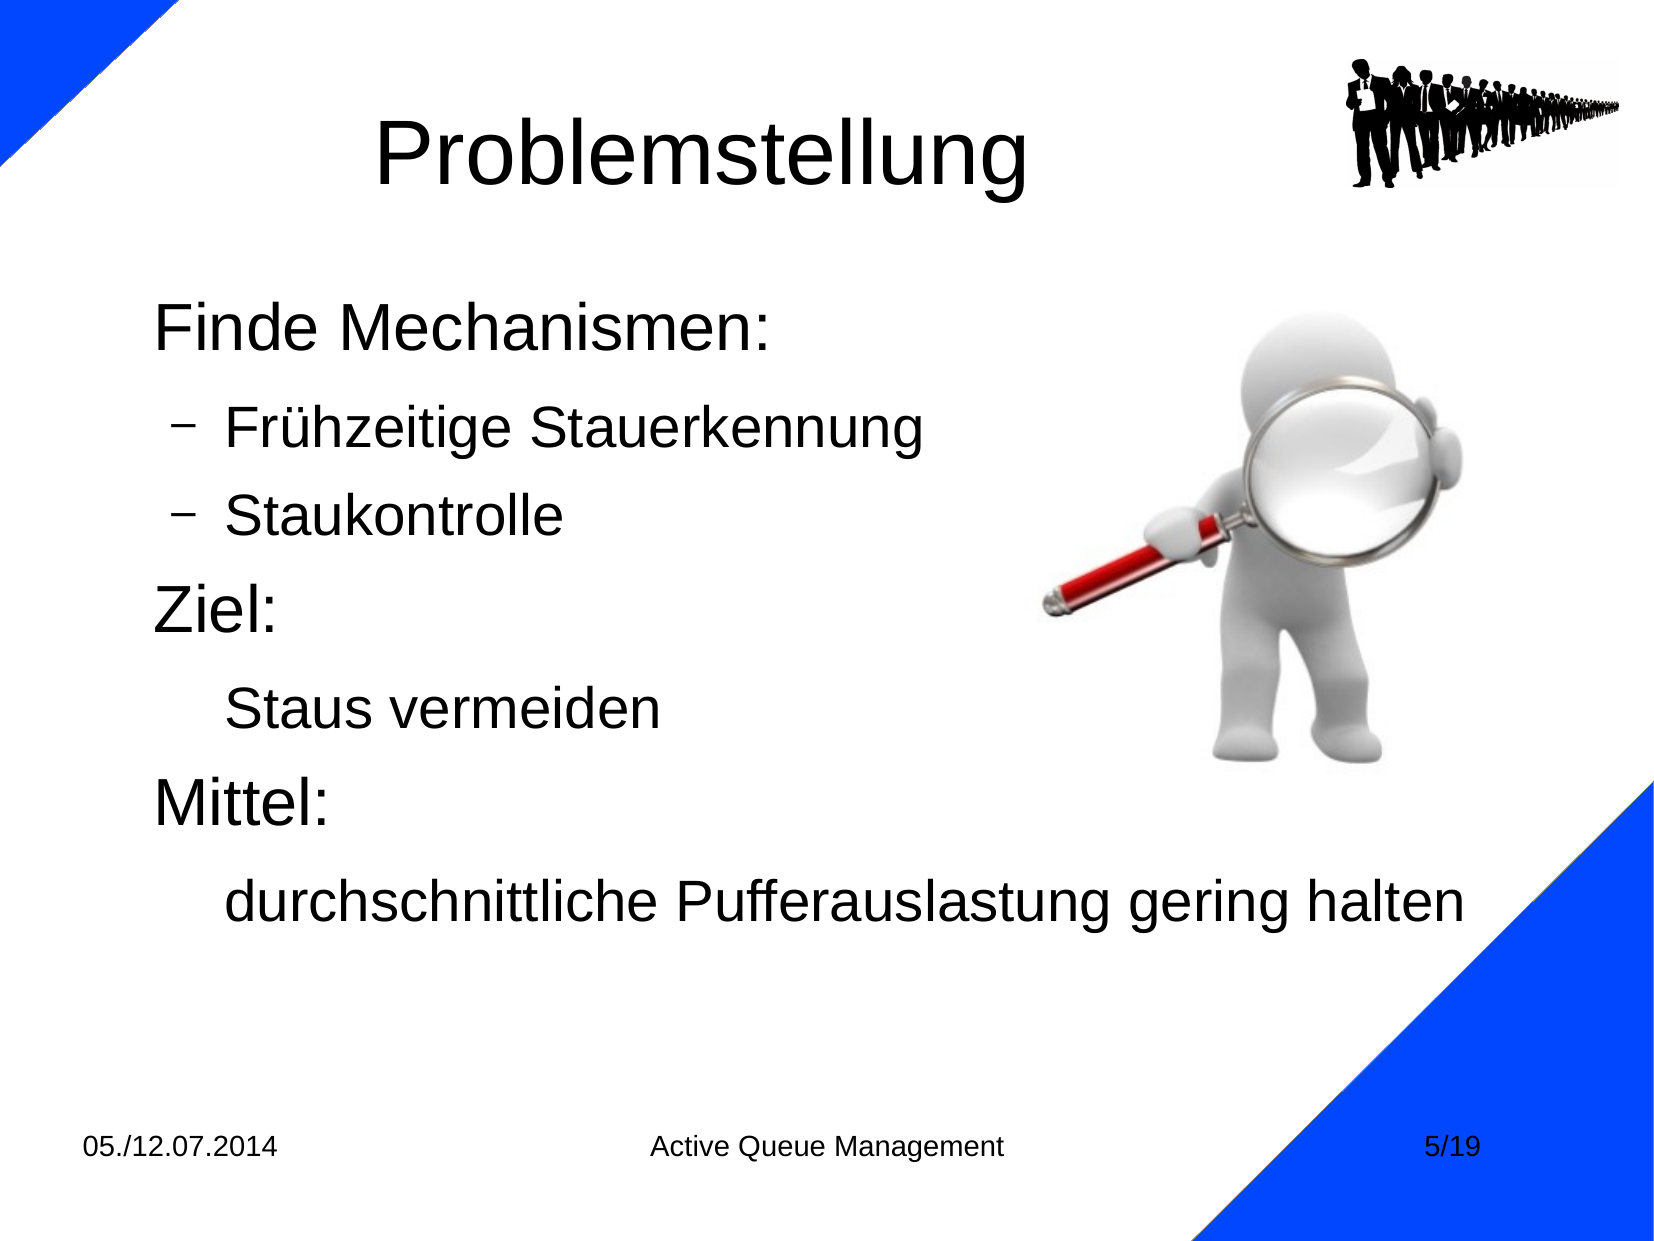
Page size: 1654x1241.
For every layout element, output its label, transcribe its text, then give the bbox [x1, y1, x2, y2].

list Finde Mechanismen: Frühzeitige Stauerkennung Staukontrolle Ziel: Staus vermeiden Mittel: durchschnittliche Pufferauslastung gering halten [82, 290, 1571, 1010]
picture [1346, 59, 1619, 188]
title Problemstellung [82, 49, 1323, 257]
picture [1000, 247, 1548, 792]
